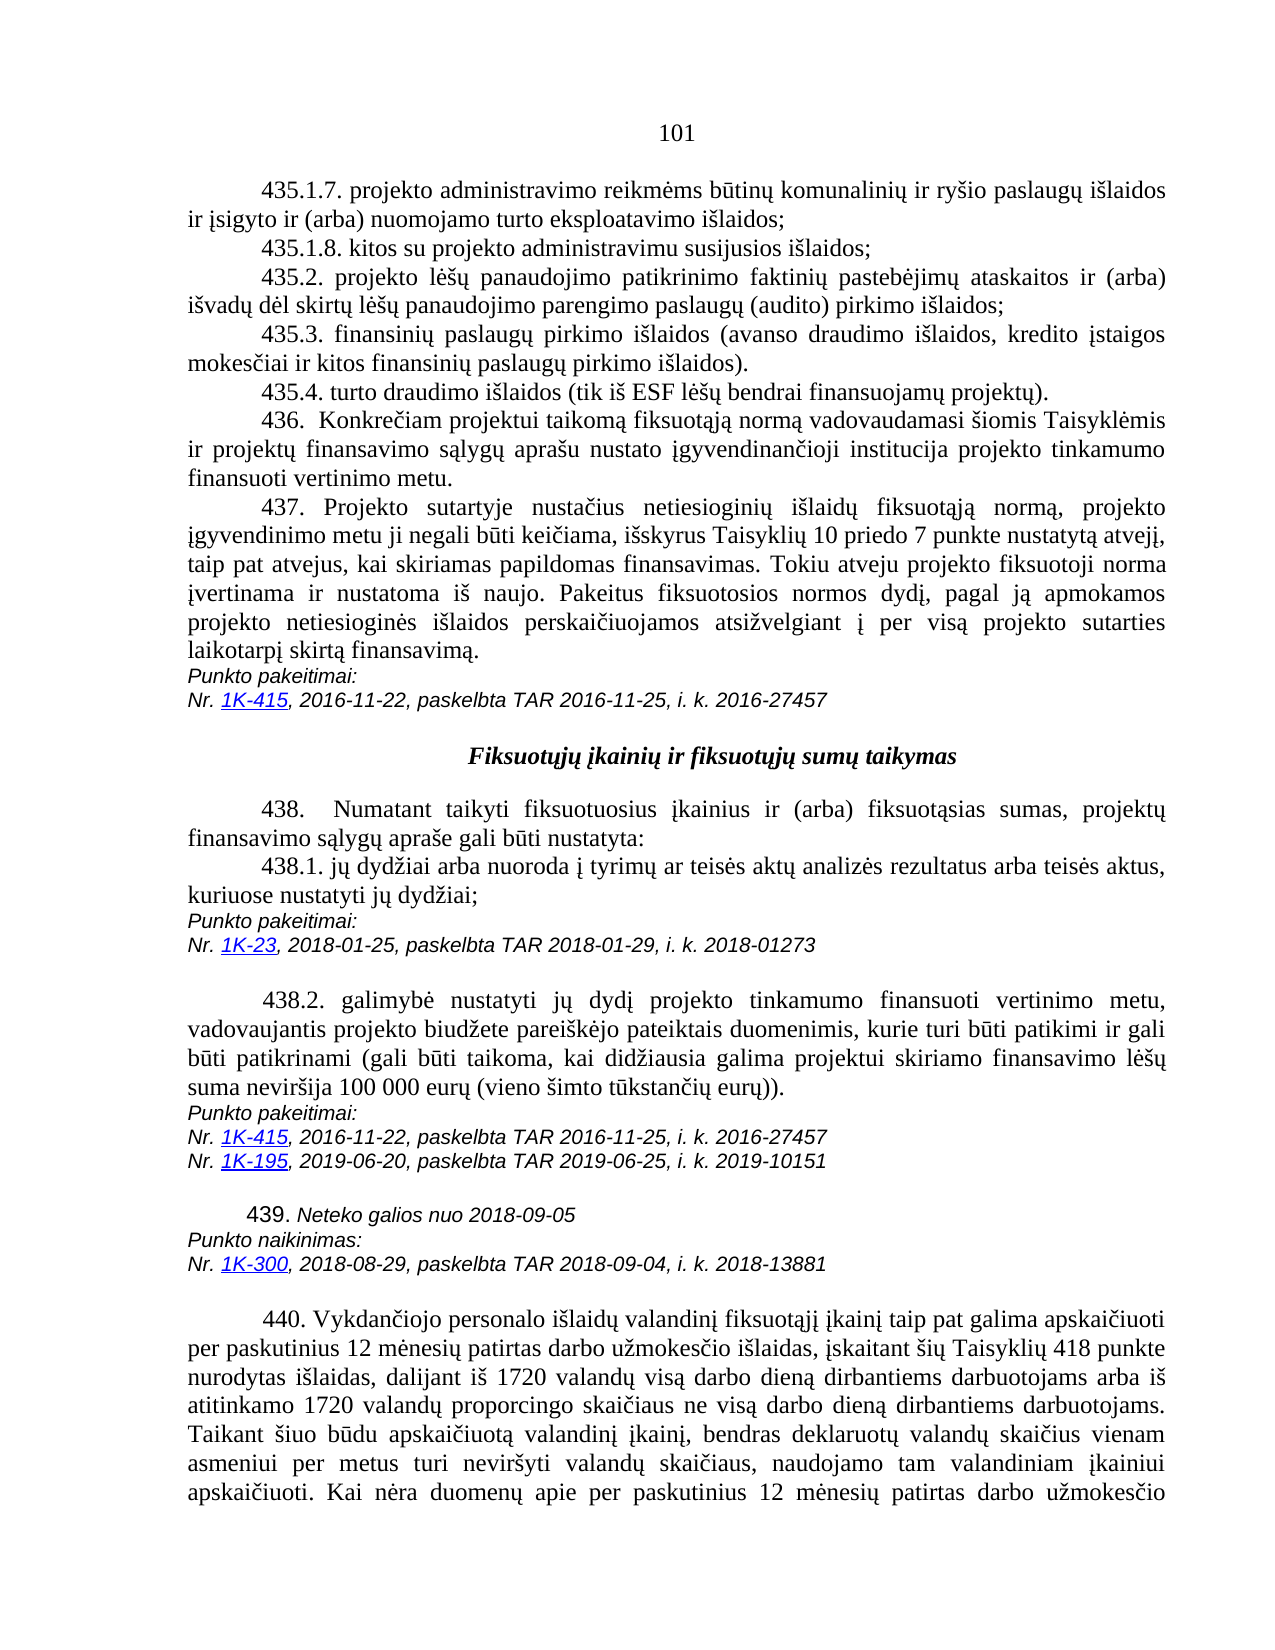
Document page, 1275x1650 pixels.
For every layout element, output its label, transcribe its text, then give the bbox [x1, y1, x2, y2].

text Nr. 1K-195, 2019-06-20, paskelbta TAR 2019-06-25, i. k. 2019-10151 [187, 1148, 1167, 1172]
text 437. Projekto sutartyje nustačius netiesioginių išlaidų fiksuotąją normą, projekto įgyvendinimo metu ji negali būti keičiama, išskyrus Taisyklių 10 priedo 7 punkte nustatytą atvejį, taip pat atvejus, kai skiriamas papildomas finansavimas. Tokiu atveju projekto fiksuotoji norma įvertinama ir nustatoma iš naujo. Pakeitus fiksuotosios normos dydį, pagal ją apmokamos projekto netiesioginės išlaidos perskaičiuojamos atsižvelgiant į per visą projekto sutarties laikotarpį skirtą finansavimą. [187, 492, 1167, 664]
text Nr. 1K-415, 2016-11-22, paskelbta TAR 2016-11-25, i. k. 2016-27457 [187, 688, 1167, 712]
text Punkto naikinimas: [187, 1227, 1167, 1251]
text Nr. 1K-23, 2018-01-25, paskelbta TAR 2018-01-29, i. k. 2018-01273 [187, 933, 1167, 957]
text 435.1.8. kitos su projekto administravimu susijusios išlaidos; [187, 233, 1167, 262]
text Punkto pakeitimai: [187, 664, 1167, 688]
text 435.1.7. projekto administravimo reikmėms būtinų komunalinių ir ryšio paslaugų išlaidos ir įsigyto ir (arba) nuomojamo turto eksploatavimo išlaidos; [187, 176, 1167, 233]
text 438. Numatant taikyti fiksuotuosius įkainius ir (arba) fiksuotąsias sumas, projektų finansavimo sąlygų apraše gali būti nustatyta: [187, 794, 1167, 851]
text 436. Konkrečiam projektui taikomą fiksuotąją normą vadovaudamasi šiomis Taisyklėmis ir projektų finansavimo sąlygų aprašu nustato įgyvendinančioji institucija projekto tinkamumo finansuoti vertinimo metu. [187, 406, 1167, 492]
subtitle Fiksuotųjų įkainių ir fiksuotųjų sumų taikymas [261, 741, 1167, 770]
text 435.2. projekto lėšų panaudojimo patikrinimo faktinių pastebėjimų ataskaitos ir (arba) išvadų dėl skirtų lėšų panaudojimo parengimo paslaugų (audito) pirkimo išlaidos; [187, 262, 1167, 319]
text Punkto pakeitimai: [187, 909, 1167, 933]
text 435.3. finansinių paslaugų pirkimo išlaidos (avanso draudimo išlaidos, kredito įstaigos mokesčiai ir kitos finansinių paslaugų pirkimo išlaidos). [187, 319, 1167, 377]
text Nr. 1K-300, 2018-08-29, paskelbta TAR 2018-09-04, i. k. 2018-13881 [187, 1251, 1167, 1275]
text Nr. 1K-415, 2016-11-22, paskelbta TAR 2016-11-25, i. k. 2016-27457 [187, 1124, 1167, 1148]
text 439. Neteko galios nuo 2018-09-05 [187, 1201, 1167, 1227]
text 435.4. turto draudimo išlaidos (tik iš ESF lėšų bendrai finansuojamų projektų). [187, 377, 1167, 406]
text Punkto pakeitimai: [187, 1101, 1167, 1124]
text 438.1. jų dydžiai arba nuoroda į tyrimų ar teisės aktų analizės rezultatus arba teisės aktus, kuriuose nustatyti jų dydžiai; [187, 851, 1167, 909]
text 440. Vykdančiojo personalo išlaidų valandinį fiksuotąjį įkainį taip pat galima apskaičiuoti per paskutinius 12 mėnesių patirtas darbo užmokesčio išlaidas, įskaitant šių Taisyklių 418 punkte nurodytas išlaidas, dalijant iš 1720 valandų visą darbo dieną dirbantiems darbuotojams arba iš atitinkamo 1720 valandų proporcingo skaičiaus ne visą darbo dieną dirbantiems darbuotojams. Taikant šiuo būdu apskaičiuotą valandinį įkainį, bendras deklaruotų valandų skaičius vienam asmeniui per metus turi neviršyti valandų skaičiaus, naudojamo tam valandiniam įkainiui apskaičiuoti. Kai nėra duomenų apie per paskutinius 12 mėnesių patirtas darbo užmokesčio [187, 1304, 1167, 1505]
text 438.2. galimybė nustatyti jų dydį projekto tinkamumo finansuoti vertinimo metu, vadovaujantis projekto biudžete pareiškėjo pateiktais duomenimis, kurie turi būti patikimi ir gali būti patikrinami (gali būti taikoma, kai didžiausia galima projektui skiriamo finansavimo lėšų suma neviršija 100 000 eurų (vieno šimto tūkstančių eurų)). [187, 986, 1167, 1101]
